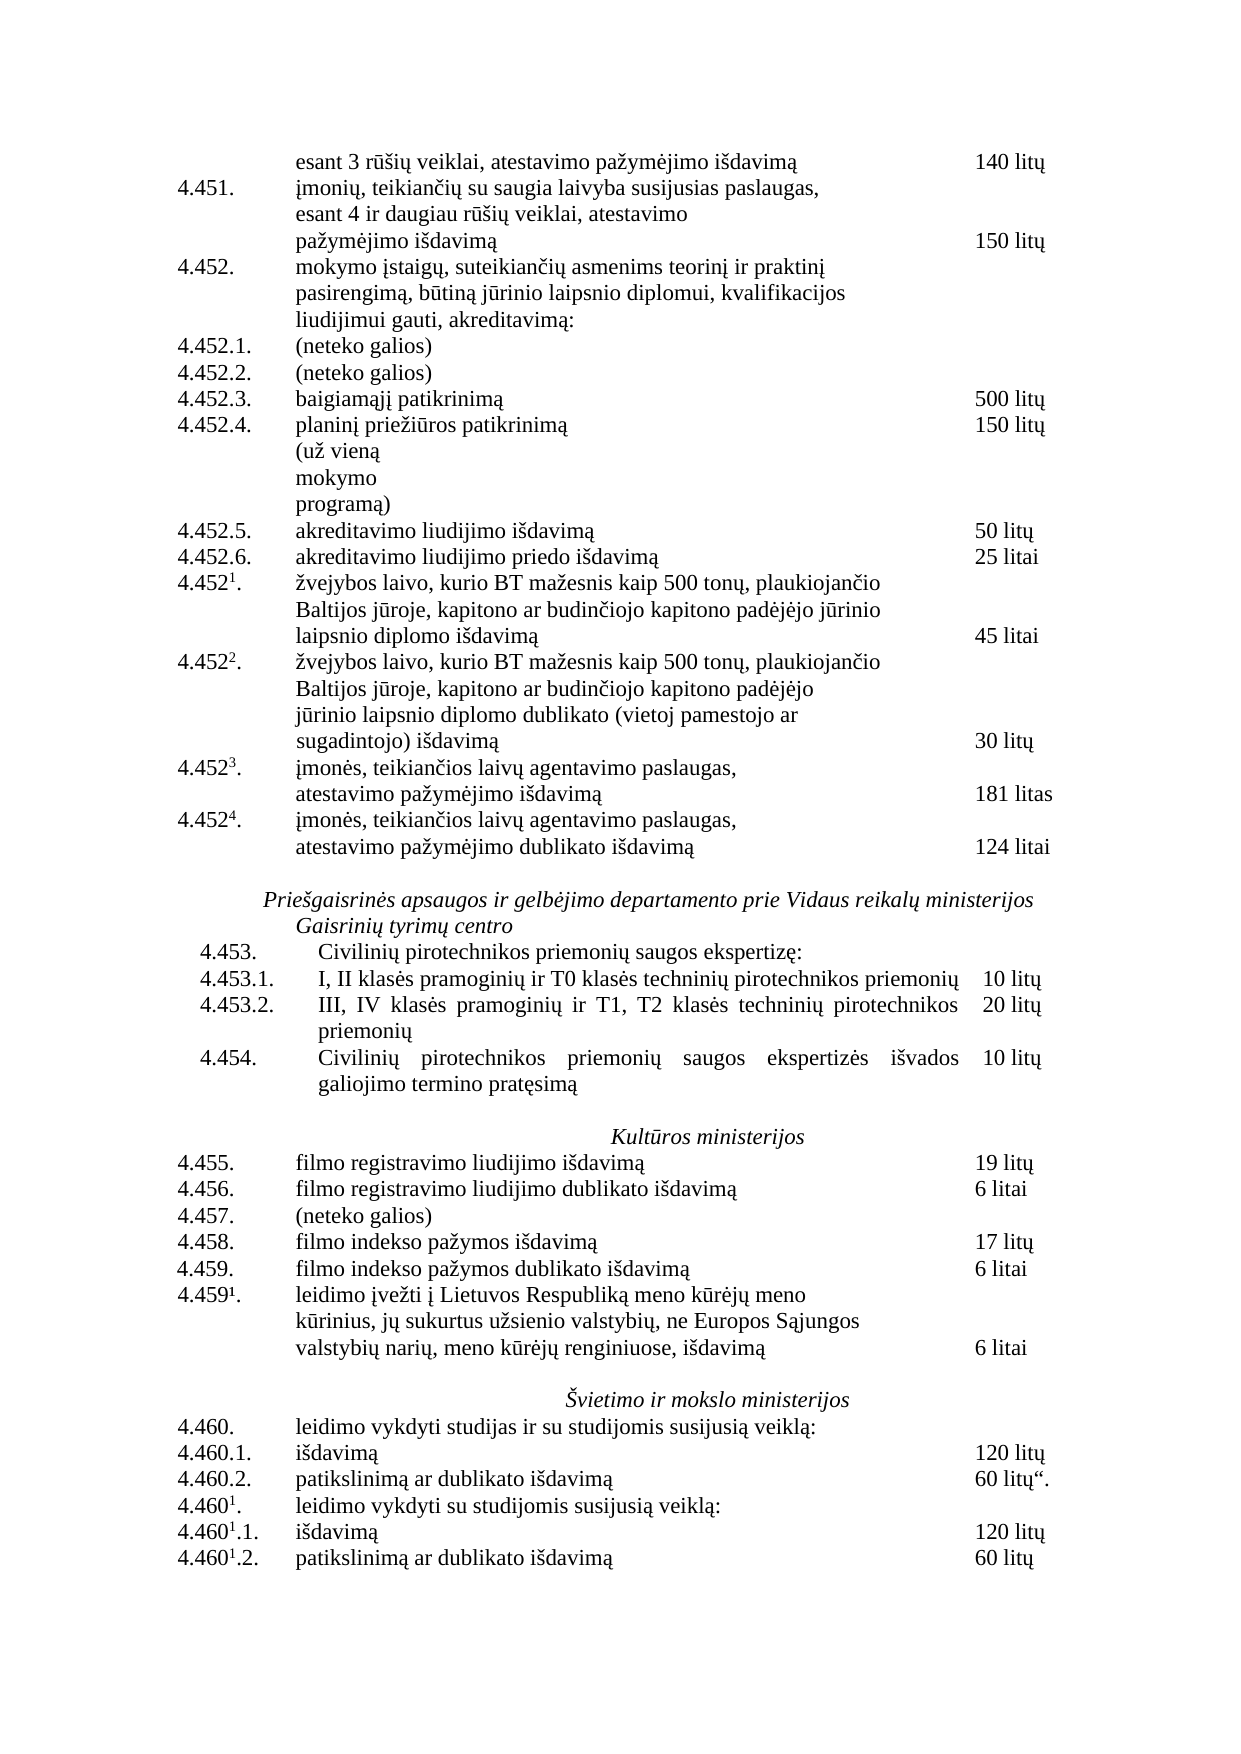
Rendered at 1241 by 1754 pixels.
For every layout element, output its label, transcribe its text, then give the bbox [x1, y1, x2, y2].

text Baltijos jūroje, kapitono ar budinčiojo kapitono padėjėjo jūrinio [177, 596, 1122, 622]
text esant 4 ir daugiau rūšių veiklai, atestavimo [177, 200, 1122, 227]
text 4.4601.2. patikslinimą ar dublikato išdavimą 60 litų [177, 1544, 1122, 1571]
text atestavimo pažymėjimo išdavimą 181 litas [177, 780, 1122, 807]
text (už vieną [177, 438, 1122, 464]
table_cell 20 litų [971, 991, 1144, 1044]
table_header [971, 938, 1144, 965]
text 4.452.2. (neteko galios) [177, 358, 1122, 385]
text atestavimo pažymėjimo dublikato išdavimą 124 litai [177, 833, 1122, 859]
table_header Civilinių pirotechnikos priemonių saugos ekspertizę: [307, 938, 971, 965]
text sugadintojo) išdavimą 30 litų [296, 727, 1122, 754]
text 4.451. įmonių, teikiančių su saugia laivyba susijusias paslaugas, [177, 174, 1122, 200]
text programą) [177, 490, 1122, 517]
text 4.459¹. leidimo įvežti į Lietuvos Respubliką meno kūrėjų meno [177, 1281, 1122, 1307]
table_cell 10 litų [971, 965, 1144, 991]
text pasirengimą, būtiną jūrinio laipsnio diplomui, kvalifikacijos [177, 279, 1122, 306]
text 4.460.1. išdavimą 120 litų [177, 1439, 1122, 1465]
text laipsnio diplomo išdavimą 45 litai [177, 622, 1122, 648]
text liudijimui gauti, akreditavimą: [177, 306, 1122, 332]
text Baltijos jūroje, kapitono ar budinčiojo kapitono padėjėjo [177, 675, 1122, 701]
text 4.452. mokymo įstaigų, suteikiančių asmenims teorinį ir praktinį [177, 253, 1122, 279]
text 4.452.1. (neteko galios) [177, 332, 1122, 358]
text 4.460. leidimo vykdyti studijas ir su studijomis susijusią veiklą: [177, 1413, 1122, 1439]
table_cell 10 litų [971, 1044, 1144, 1096]
text jūrinio laipsnio diplomo dublikato (vietoj pamestojo ar [177, 701, 1122, 727]
table_cell III, IV klasės pramoginių ir T1, T2 klasės techninių pirotechnikos priemonių [307, 991, 971, 1044]
text 4.452.6. akreditavimo liudijimo priedo išdavimą 25 litai [177, 543, 1122, 569]
table_cell I, II klasės pramoginių ir T0 klasės techninių pirotechnikos priemonių [307, 965, 971, 991]
text valstybių narių, meno kūrėjų renginiuose, išdavimą 6 litai [177, 1334, 1122, 1360]
text 4.4522. žvejybos laivo, kurio BT mažesnis kaip 500 tonų, plaukiojančio [177, 648, 1122, 675]
text 4.455. filmo registravimo liudijimo išdavimą 19 litų [177, 1149, 1122, 1176]
text Priešgaisrinės apsaugos ir gelbėjimo departamento prie Vidaus reikalų ministerijos [177, 886, 1122, 912]
text Švietimo ir mokslo ministerijos [177, 1386, 1122, 1413]
text 4.460.2. patikslinimą ar dublikato išdavimą 60 litų“. [177, 1465, 1122, 1492]
text Gaisrinių tyrimų centro [177, 912, 1122, 938]
text Kultūros ministerijos [177, 1123, 1122, 1149]
text 4.452.4. planinį priežiūros patikrinimą 150 litų [177, 411, 1122, 438]
text mokymo [177, 464, 1122, 490]
text 4.4601.1. išdavimą 120 litų [177, 1518, 1122, 1544]
text 4.456. filmo registravimo liudijimo dublikato išdavimą 6 litai [177, 1176, 1122, 1202]
text 4.458. filmo indekso pažymos išdavimą 17 litų [177, 1228, 1122, 1254]
text kūrinius, jų sukurtus užsienio valstybių, ne Europos Sąjungos [177, 1307, 1122, 1334]
table_header 4.453. [189, 938, 307, 965]
table_cell Civilinių pirotechnikos priemonių saugos ekspertizės išvados galiojimo termino pratęsimą [307, 1044, 971, 1096]
text 4.4601. leidimo vykdyti su studijomis susijusią veiklą: [177, 1492, 1122, 1518]
table_cell 4.453.1. [189, 965, 307, 991]
text 4.4521. žvejybos laivo, kurio BT mažesnis kaip 500 tonų, plaukiojančio [177, 569, 1122, 596]
table_cell 4.454. [189, 1044, 307, 1096]
text 4.452.5. akreditavimo liudijimo išdavimą 50 litų [177, 517, 1122, 543]
text 4.459. filmo indekso pažymos dublikato išdavimą 6 litai [177, 1254, 1122, 1281]
text 4.452.3. baigiamąjį patikrinimą 500 litų [177, 385, 1122, 411]
text 4.4524. įmonės, teikiančios laivų agentavimo paslaugas, [177, 807, 1122, 833]
text pažymėjimo išdavimą 150 litų [177, 227, 1122, 253]
text 4.4523. įmonės, teikiančios laivų agentavimo paslaugas, [177, 754, 1122, 780]
table_cell 4.453.2. [189, 991, 307, 1044]
text esant 3 rūšių veiklai, atestavimo pažymėjimo išdavimą 140 litų [177, 148, 1122, 174]
text 4.457. (neteko galios) [177, 1202, 1122, 1228]
